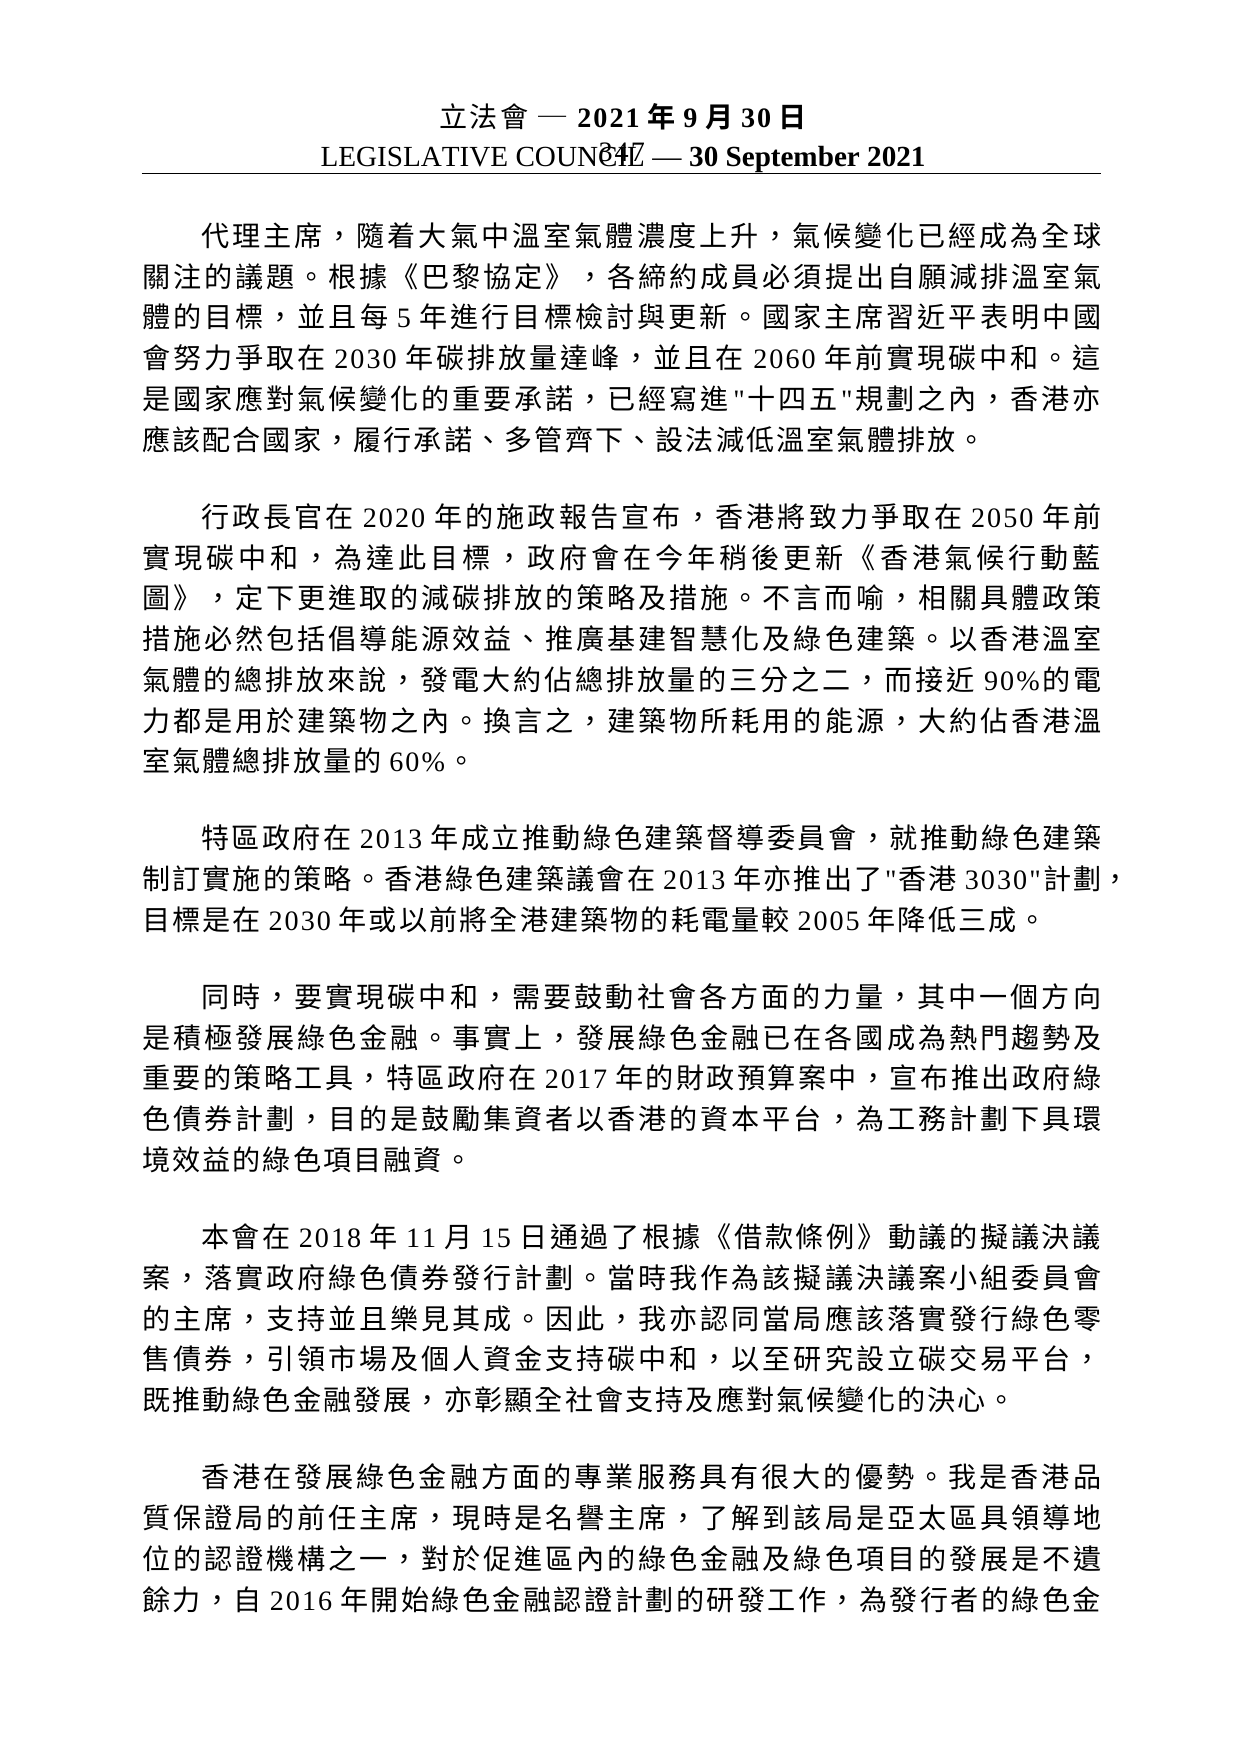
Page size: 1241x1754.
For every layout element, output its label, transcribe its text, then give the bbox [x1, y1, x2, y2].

text 行政長官在2020年的施政報告宣布，香港將致力爭取在2050年前實現碳中和，為達此目標，政府會在今年稍後更新《香港氣候行動藍圖》，定下更進取的減碳排放的策略及措施。不言而喻，相關具體政策措施必然包括倡導能源效益、推廣基建智慧化及綠色建築。以香港溫室氣體的總排放來說，發電大約佔總排放量的三分之二，而接近90%的電力都是用於建築物之內。換言之，建築物所耗用的能源，大約佔香港溫室氣體總排放量的60%。 [142, 495, 1101, 780]
text 同時，要實現碳中和，需要鼓動社會各方面的力量，其中一個方向是積極發展綠色金融。事實上，發展綠色金融已在各國成為熱門趨勢及重要的策略工具，特區政府在2017年的財政預算案中，宣布推出政府綠色債券計劃，目的是鼓勵集資者以香港的資本平台，為工務計劃下具環境效益的綠色項目融資。 [142, 975, 1101, 1178]
text 代理主席，隨着大氣中溫室氣體濃度上升，氣候變化已經成為全球關注的議題。根據《巴黎協定》，各締約成員必須提出自願減排溫室氣體的目標，並且每5年進行目標檢討與更新。國家主席習近平表明中國會努力爭取在2030年碳排放量達峰，並且在2060年前實現碳中和。這是國家應對氣候變化的重要承諾，已經寫進"十四五"規劃之內，香港亦應該配合國家，履行承諾、多管齊下、設法減低溫室氣體排放。 [142, 214, 1101, 458]
text 本會在2018年11月15日通過了根據《借款條例》動議的擬議決議案，落實政府綠色債券發行計劃。當時我作為該擬議決議案小組委員會的主席，支持並且樂見其成。因此，我亦認同當局應該落實發行綠色零售債券，引領市場及個人資金支持碳中和，以至研究設立碳交易平台，既推動綠色金融發展，亦彰顯全社會支持及應對氣候變化的決心。 [142, 1215, 1101, 1419]
text 香港在發展綠色金融方面的專業服務具有很大的優勢。我是香港品質保證局的前任主席，現時是名譽主席，了解到該局是亞太區具領導地位的認證機構之一，對於促進區內的綠色金融及綠色項目的發展是不遺餘力，自2016年開始綠色金融認證計劃的研發工作，為發行者的綠色金 [142, 1455, 1101, 1618]
text 特區政府在2013年成立推動綠色建築督導委員會，就推動綠色建築制訂實施的策略。香港綠色建築議會在2013年亦推出了"香港3030"計劃，目標是在2030年或以前將全港建築物的耗電量較2005年降低三成。 [142, 816, 1101, 938]
